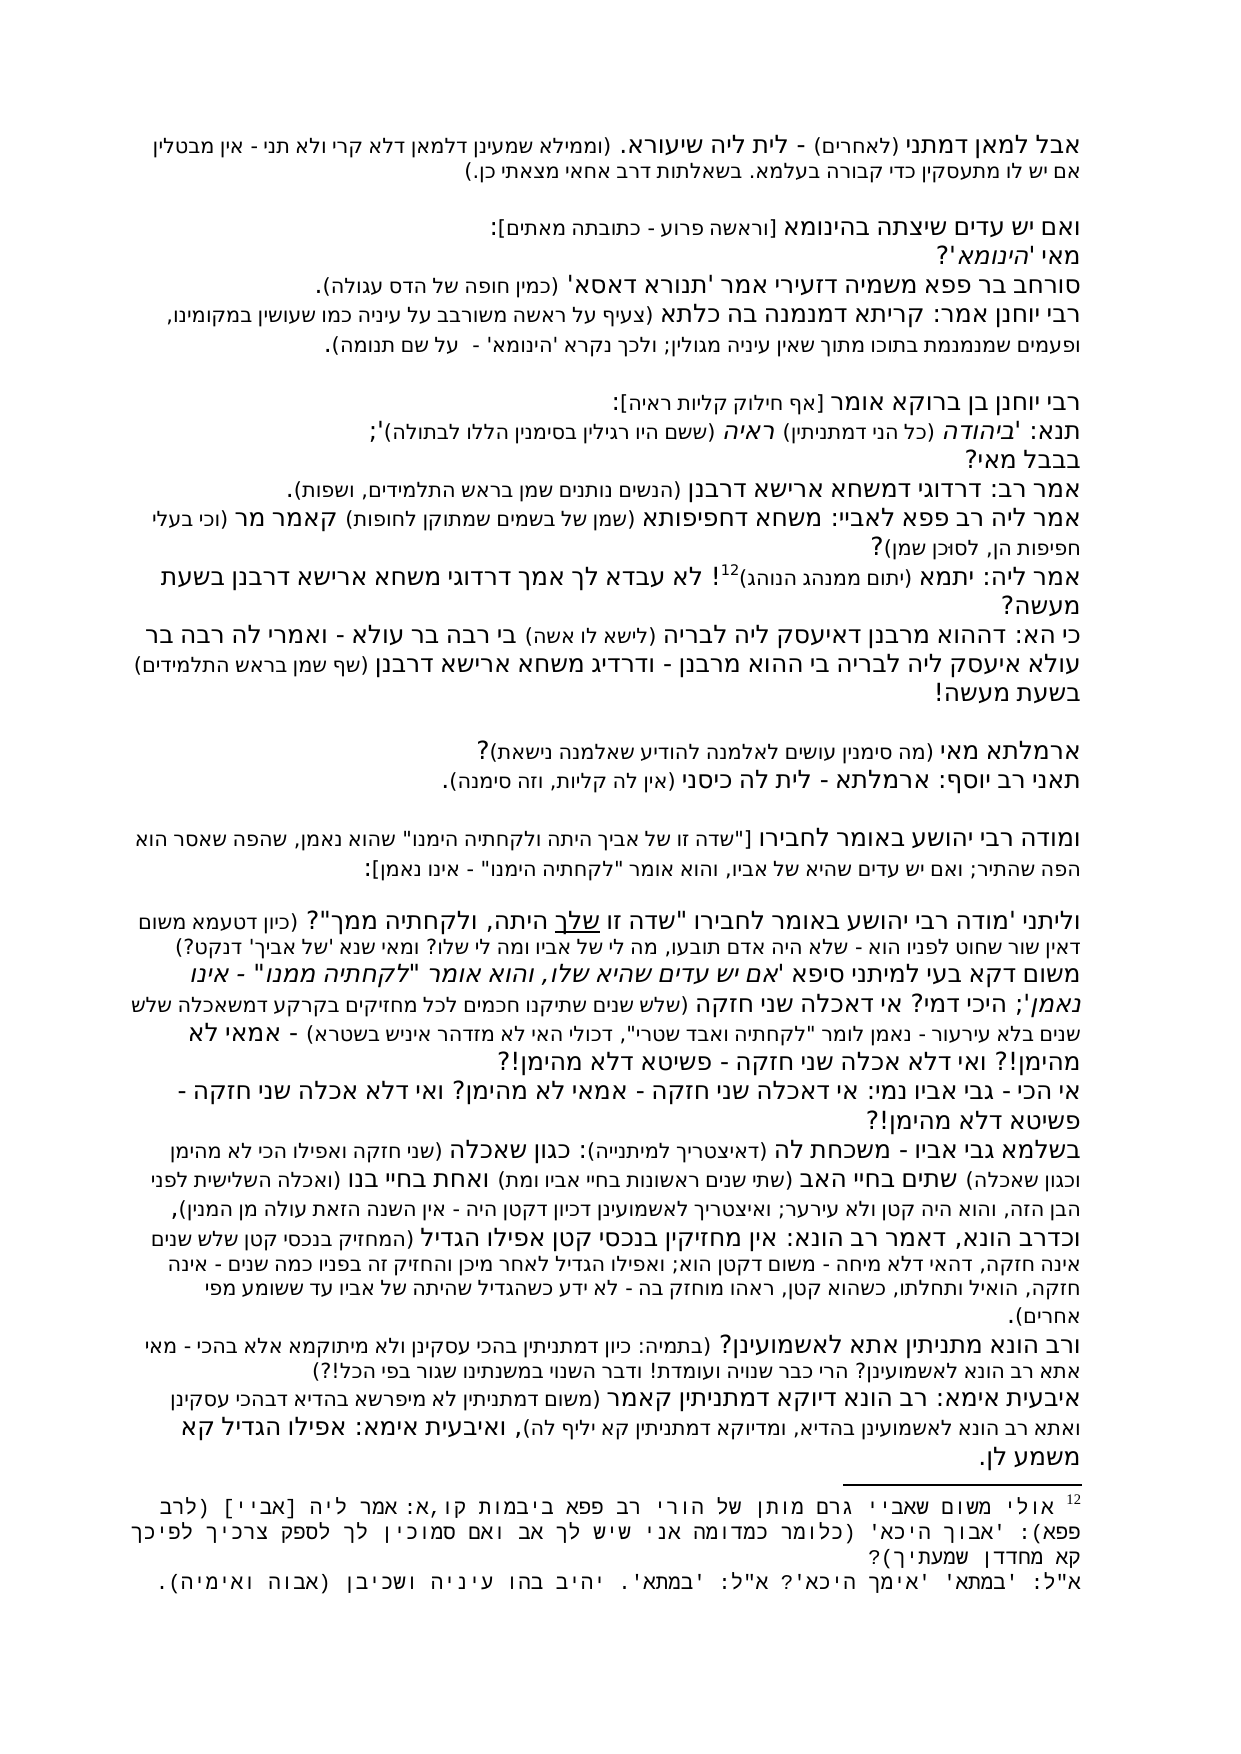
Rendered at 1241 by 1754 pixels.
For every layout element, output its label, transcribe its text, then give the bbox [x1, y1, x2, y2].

text איבעית אימא: רב הונא דיוקא דמתניתין קאמר (משום דמתניתין לא מיפרשא בהדיא דבהכי עסקינן ואתא רב הונא לאשמועינן בהדיא, ומדיוקא דמתניתין קא יליף לה), ואיבעית אימא: אפילו הגדיל קא משמע לן. [130, 1383, 1081, 1471]
text א"ל: 'במתא' 'אימך היכא'? א"ל: 'במתא'. יהיב בהו עיניה ושכיבן (אבוה ואימיה). [130, 1570, 1081, 1595]
text רבי יוחנן אמר: קריתא דמנמנה בה כלתא (צעיף על ראשה משורבב על עיניה כמו שעושין במקומינו, ופעמים שמנמנמת בתוכו מתוך שאין עיניה מגולין; ולכך נקרא 'הינומא' - על שם תנומה). [130, 300, 1081, 358]
text משום דקא בעי למיתני סיפא 'אם יש עדים שהיא שלו, והוא אומר "לקחתיה ממנו" - אינו נאמן'; היכי דמי? אי דאכלה שני חזקה (שלש שנים שתיקנו חכמים לכל מחזיקים בקרקע דמשאכלה שלש שנים בלא עירעור - נאמן לומר "לקחתיה ואבד שטרי", דכולי האי לא מזדהר איניש בשטרא) - אמאי לא מהימן!? ואי דלא אכלה שני חזקה - פשיטא דלא מהימן!? [130, 959, 1081, 1077]
text אמר ליה: יתמא (יתום ממנהג הנוהג)! לא עבדא לך אמך דרדוגי משחא ארישא דרבנן בשעת מעשה? [130, 562, 1081, 620]
text מאי 'הינומא'? [130, 241, 1081, 271]
text ארמלתא מאי (מה סימנין עושים לאלמנה להודיע שאלמנה נישאת)? [130, 737, 1081, 766]
text תנא: 'ביהודה (כל הני דמתניתין) ראיה (ששם היו רגילין בסימנין הללו לבתולה)'; [130, 416, 1081, 445]
text בשלמא גבי אביו - משכחת לה (דאיצטריך למיתנייה): כגון שאכלה (שני חזקה ואפילו הכי לא מהימן וכגון שאכלה) שתים בחיי האב (שתי שנים ראשונות בחיי אביו ומת) ואחת בחיי בנו (ואכלה השלישית לפני הבן הזה, והוא היה קטן ולא עירער; ואיצטריך לאשמועינן דכיון דקטן היה - אין השנה הזאת עולה מן המנין), וכדרב הונא, דאמר רב הונא: אין מחזיקין בנכסי קטן אפילו הגדיל (המחזיק בנכסי קטן שלש שנים אינה חזקה, דהאי דלא מיחה - משום דקטן הוא; ואפילו הגדיל לאחר מיכן והחזיק זה בפניו כמה שנים - אינה חזקה, הואיל ותחלתו, כשהוא קטן, ראהו מוחזק בה - לא ידע כשהגדיל שהיתה של אביו עד ששומע מפי אחרים). [130, 1135, 1081, 1330]
text אמר רב: דרדוגי דמשחא ארישא דרבנן (הנשים נותנים שמן בראש התלמידים, ושפות). [130, 474, 1081, 503]
text ומודה רבי יהושע באומר לחבירו ["שדה זו של אביך היתה ולקחתיה הימנו" שהוא נאמן, שהפה שאסר הוא הפה שהתיר; ואם יש עדים שהיא של אביו, והוא אומר "לקחתיה הימנו" - אינו נאמן]: [130, 824, 1081, 882]
text ורב הונא מתניתין אתא לאשמועינן? (בתמיה: כיון דמתניתין בהכי עסקינן ולא מיתוקמא אלא בהכי - מאי אתא רב הונא לאשמועינן? הרי כבר שנויה ועומדת! ודבר השנוי במשנתינו שגור בפי הכל!?) [130, 1330, 1081, 1383]
text אולי משום שאביי גרם מותן של הורי רב פפא ביבמות קו,א: אמר ליה [אביי] (לרב פפא): 'אבוך היכא' (כלומר כמדומה אני שיש לך אב ואם סמוכין לך לספק צרכיך לפיכך קא מחדדן שמעתיך)? [130, 1491, 1081, 1570]
text וליתני 'מודה רבי יהושע באומר לחבירו "שדה זו שלך היתה, ולקחתיה ממך"? (כיון דטעמא משום דאין שור שחוט לפניו הוא - שלא היה אדם תובעו, מה לי של אביו ומה לי שלו? ומאי שנא 'של אביך' דנקט?) [130, 906, 1081, 959]
text אי הכי - גבי אביו נמי: אי דאכלה שני חזקה - אמאי לא מהימן? ואי דלא אכלה שני חזקה - פשיטא דלא מהימן!? [130, 1077, 1081, 1135]
text אבל למאן דמתני (לאחרים) - לית ליה שיעורא. (וממילא שמעינן דלמאן דלא קרי ולא תני - אין מבטלין אם יש לו מתעסקין כדי קבורה בעלמא. בשאלתות דרב אחאי מצאתי כן.) [130, 130, 1081, 183]
text בבבל מאי? [130, 445, 1081, 474]
text ואם יש עדים שיצתה בהינומא [וראשה פרוע - כתובתה מאתים]: [130, 212, 1081, 241]
text כי הא: דההוא מרבנן דאיעסק ליה לבריה (לישא לו אשה) בי רבה בר עולא - ואמרי לה רבה בר עולא איעסק ליה לבריה בי ההוא מרבנן - ודרדיג משחא ארישא דרבנן (שף שמן בראש התלמידים) בשעת מעשה! [130, 620, 1081, 708]
text תאני רב יוסף: ארמלתא - לית לה כיסני (אין לה קליות, וזה סימנה). [130, 766, 1081, 795]
text סורחב בר פפא משמיה דזעירי אמר 'תנורא דאסא' (כמין חופה של הדס עגולה). [130, 271, 1081, 300]
text אמר ליה רב פפא לאביי: משחא דחפיפותא (שמן של בשמים שמתוקן לחופות) קאמר מר (וכי בעלי חפיפות הן, לסוּכן שמן)? [130, 503, 1081, 562]
text רבי יוחנן בן ברוקא אומר [אף חילוק קליות ראיה]: [130, 387, 1081, 416]
